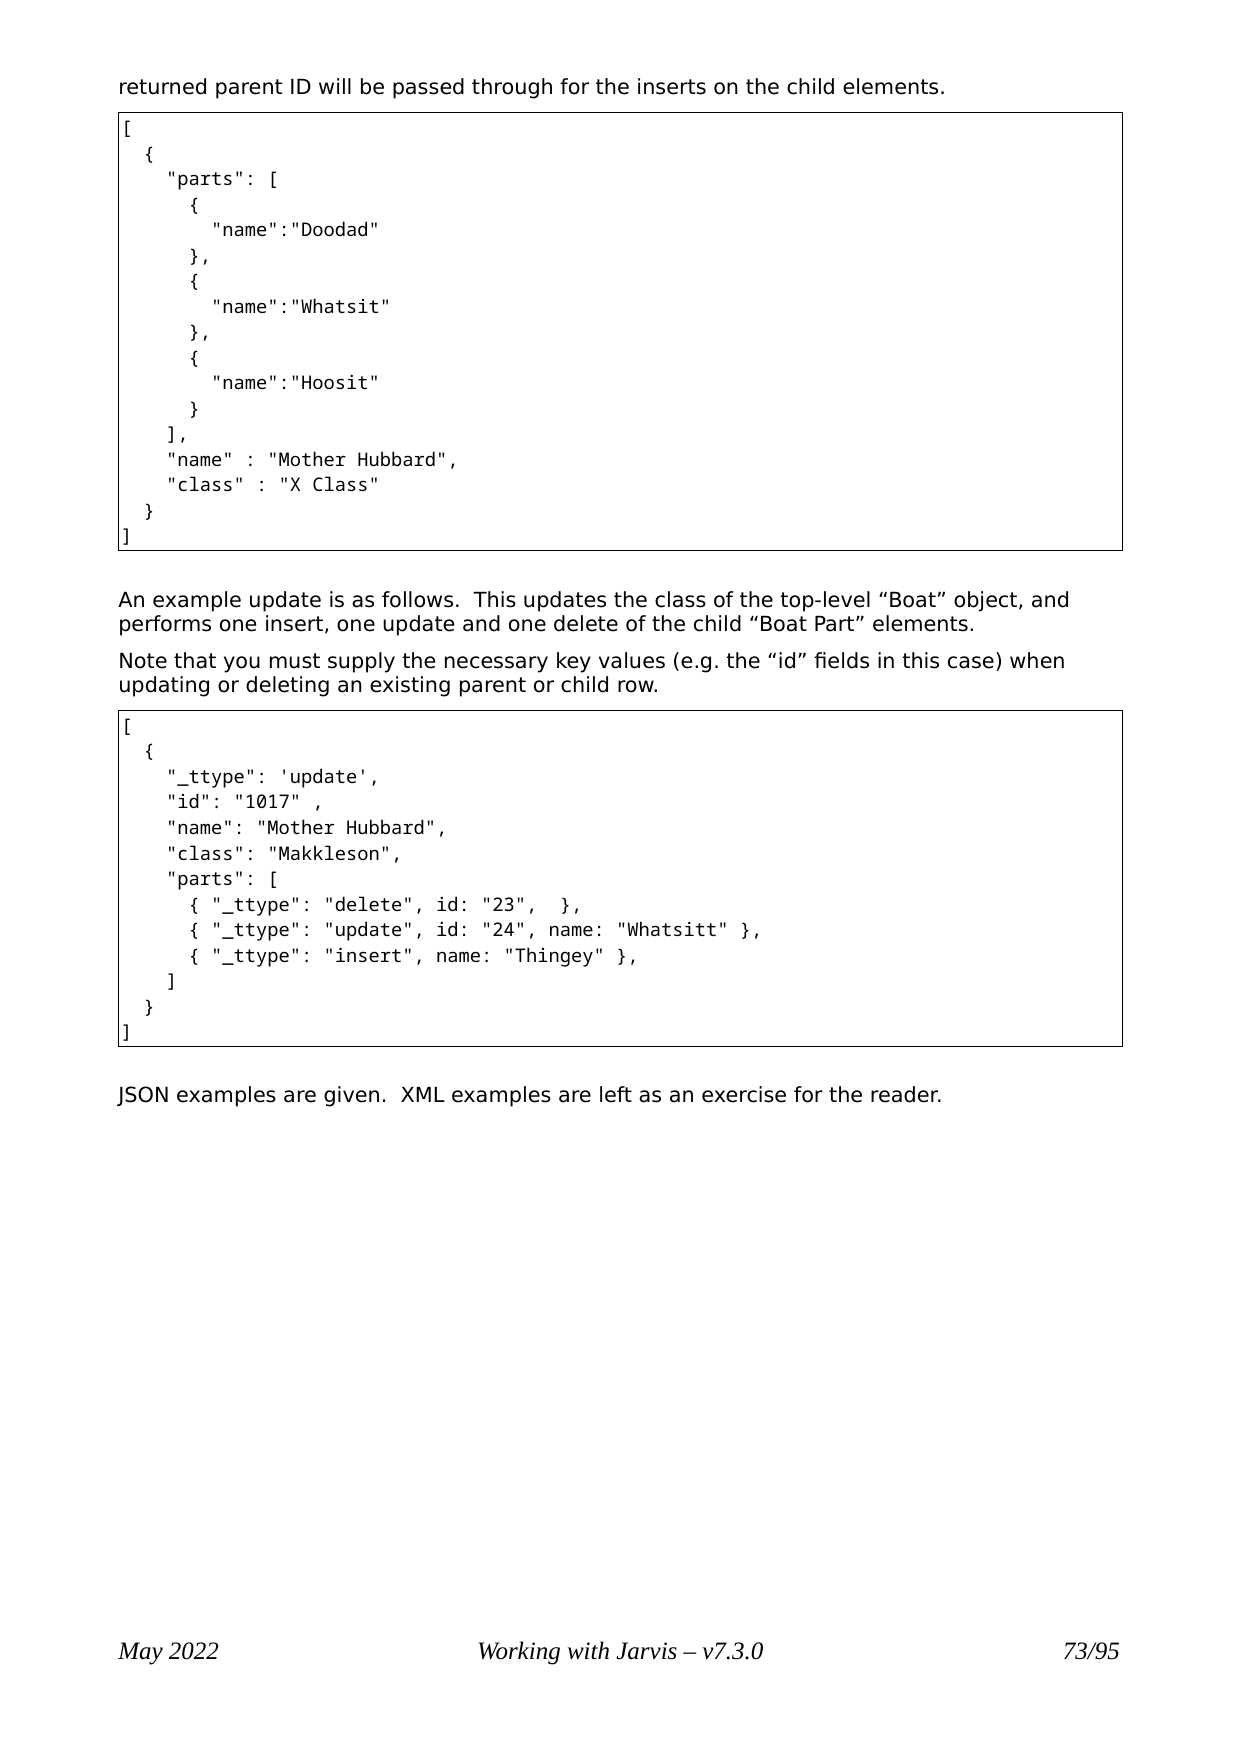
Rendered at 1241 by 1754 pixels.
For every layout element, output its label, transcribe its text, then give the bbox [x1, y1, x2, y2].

text JSON examples are given. XML examples are left as an exercise for the reader. [118, 1083, 1122, 1108]
text ] [119, 965, 1122, 990]
text { [119, 188, 1122, 214]
text ] [119, 520, 1122, 550]
text { [119, 735, 1122, 761]
text "name":"Whatsit" [119, 290, 1122, 316]
text "name":"Hoosit" [119, 367, 1122, 392]
text { [119, 265, 1122, 290]
text "id": "1017" , [119, 786, 1122, 812]
text "parts": [ [119, 863, 1122, 888]
text returned parent ID will be passed through for the inserts on the child elements. [118, 75, 1122, 99]
text "class" : "X Class" [119, 469, 1122, 494]
text ] [119, 1016, 1122, 1046]
text "parts": [ [119, 163, 1122, 188]
text { [119, 341, 1122, 367]
text "_ttype": 'update', [119, 761, 1122, 786]
text "name": "Mother Hubbard", [119, 812, 1122, 837]
text "name":"Doodad" [119, 214, 1122, 239]
text Note that you must supply the necessary key values (e.g. the “id” fields in this case) when updating or deleting an existing parent or child row. [118, 649, 1122, 697]
text An example update is as follows. This updates the class of the top-level “Boat” object, and performs one insert, one update and one delete of the child “Boat Part” elements. [118, 588, 1122, 636]
text [ [119, 113, 1122, 137]
text ], [119, 418, 1122, 443]
text } [119, 392, 1122, 418]
text } [119, 990, 1122, 1016]
text { "_ttype": "delete", id: "23", }, [119, 888, 1122, 914]
text } [119, 494, 1122, 520]
text "class": "Makkleson", [119, 837, 1122, 863]
text "name" : "Mother Hubbard", [119, 443, 1122, 469]
text { [119, 137, 1122, 163]
text { "_ttype": "insert", name: "Thingey" }, [119, 939, 1122, 965]
text }, [119, 316, 1122, 341]
text { "_ttype": "update", id: "24", name: "Whatsitt" }, [119, 914, 1122, 939]
text [ [119, 711, 1122, 735]
text }, [119, 239, 1122, 265]
